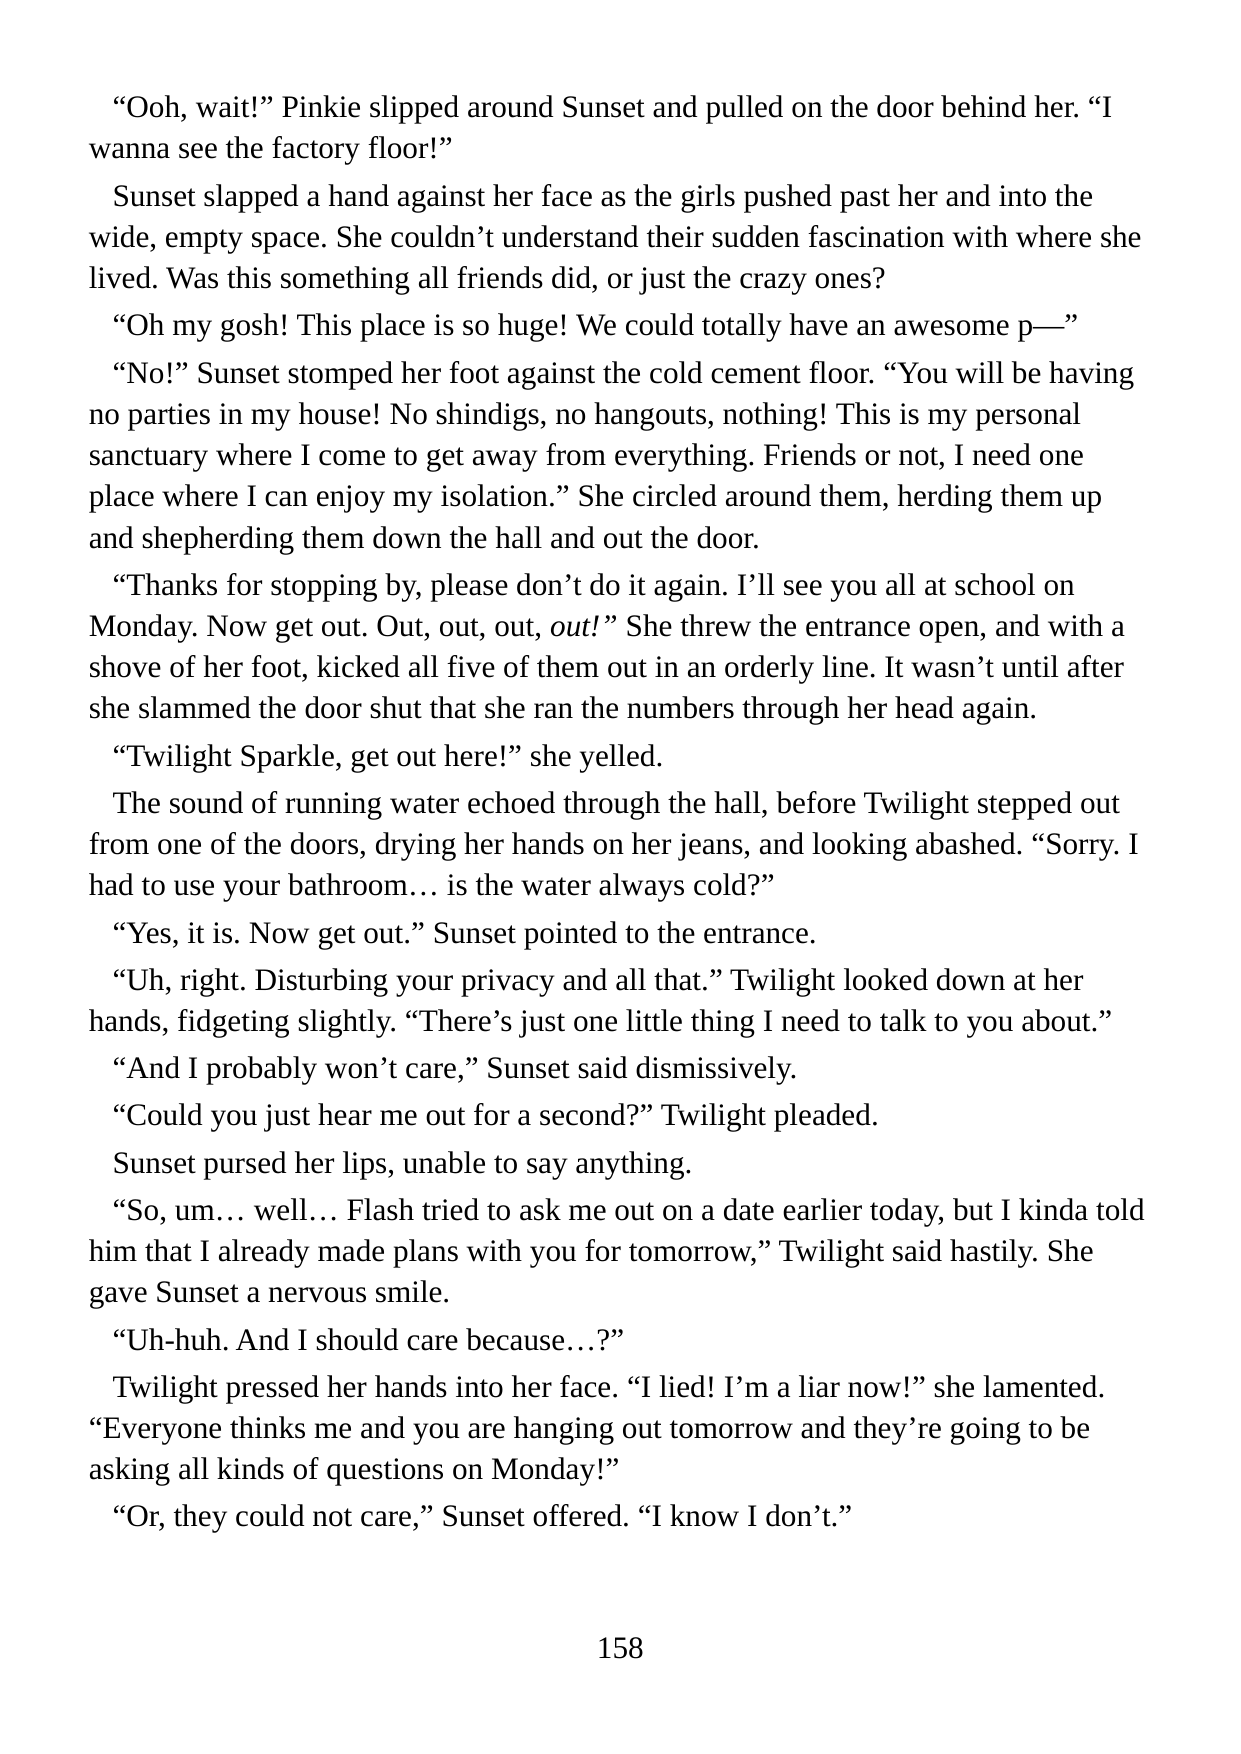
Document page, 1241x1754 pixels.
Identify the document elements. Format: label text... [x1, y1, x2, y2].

text “And I probably won’t care,” Sunset said dismissively. [88, 1049, 1152, 1085]
text “Thanks for stopping by, please don’t do it again. I’ll see you all at school on Monday. Now get out. Out, out, out, out!” She threw the entrance open, and with a shove of her foot, kicked all five of them out in an orderly line. It wasn’t until after she slammed the door shut that she ran the numbers through her head again. [88, 566, 1152, 726]
text The sound of running water echoed through the hall, before Twilight stepped out from one of the doors, drying her hands on her jeans, and looking abashed. “Sorry. I had to use your bathroom… is the water always cold?” [88, 784, 1152, 903]
text “Ooh, wait!” Pinkie slipped around Sunset and pulled on the door behind her. “I wanna see the factory floor!” [88, 88, 1152, 166]
text Sunset slapped a hand against her face as the girls pushed past her and into the wide, empty space. She couldn’t understand their sudden fascination with where she lived. Was this something all friends did, or just the crazy ones? [88, 177, 1152, 295]
text “So, um… well… Flash tried to ask me out on a date earlier today, but I kinda told him that I already made plans with you for tomorrow,” Twilight said hastily. She gave Sunset a nervous smile. [88, 1191, 1152, 1309]
text “Oh my gosh! This place is so huge! We could totally have an awesome p—” [88, 307, 1152, 343]
text “Could you just hear me out for a second?” Twilight pleaded. [88, 1097, 1152, 1133]
text “Uh, right. Disturbing your privacy and all that.” Twilight looked down at her hands, fidgeting slightly. “There’s just one little thing I need to talk to you about.” [88, 961, 1152, 1038]
text “Twilight Sparkle, get out here!” she yelled. [88, 737, 1152, 773]
text “No!” Sunset stomped her foot against the cold cement floor. “You will be having no parties in my house! No shindigs, no hangouts, nothing! This is my personal sanctuary where I come to get away from everything. Friends or not, I need one place where I can enjoy my isolation.” She circled around them, herding them up and shepherding them down the hall and out the door. [88, 354, 1152, 555]
text “Uh-huh. And I should care because…?” [88, 1321, 1152, 1357]
text Twilight pressed her hands into her face. “I lied! I’m a liar now!” she lamented. “Everyone thinks me and you are hanging out tomorrow and they’re going to be asking all kinds of questions on Monday!” [88, 1368, 1152, 1486]
text Sunset pursed her lips, unable to say anything. [88, 1144, 1152, 1180]
text “Or, they could not care,” Sunset offered. “I know I don’t.” [88, 1498, 1152, 1533]
text “Yes, it is. Now get out.” Sunset pointed to the entrance. [88, 914, 1152, 950]
